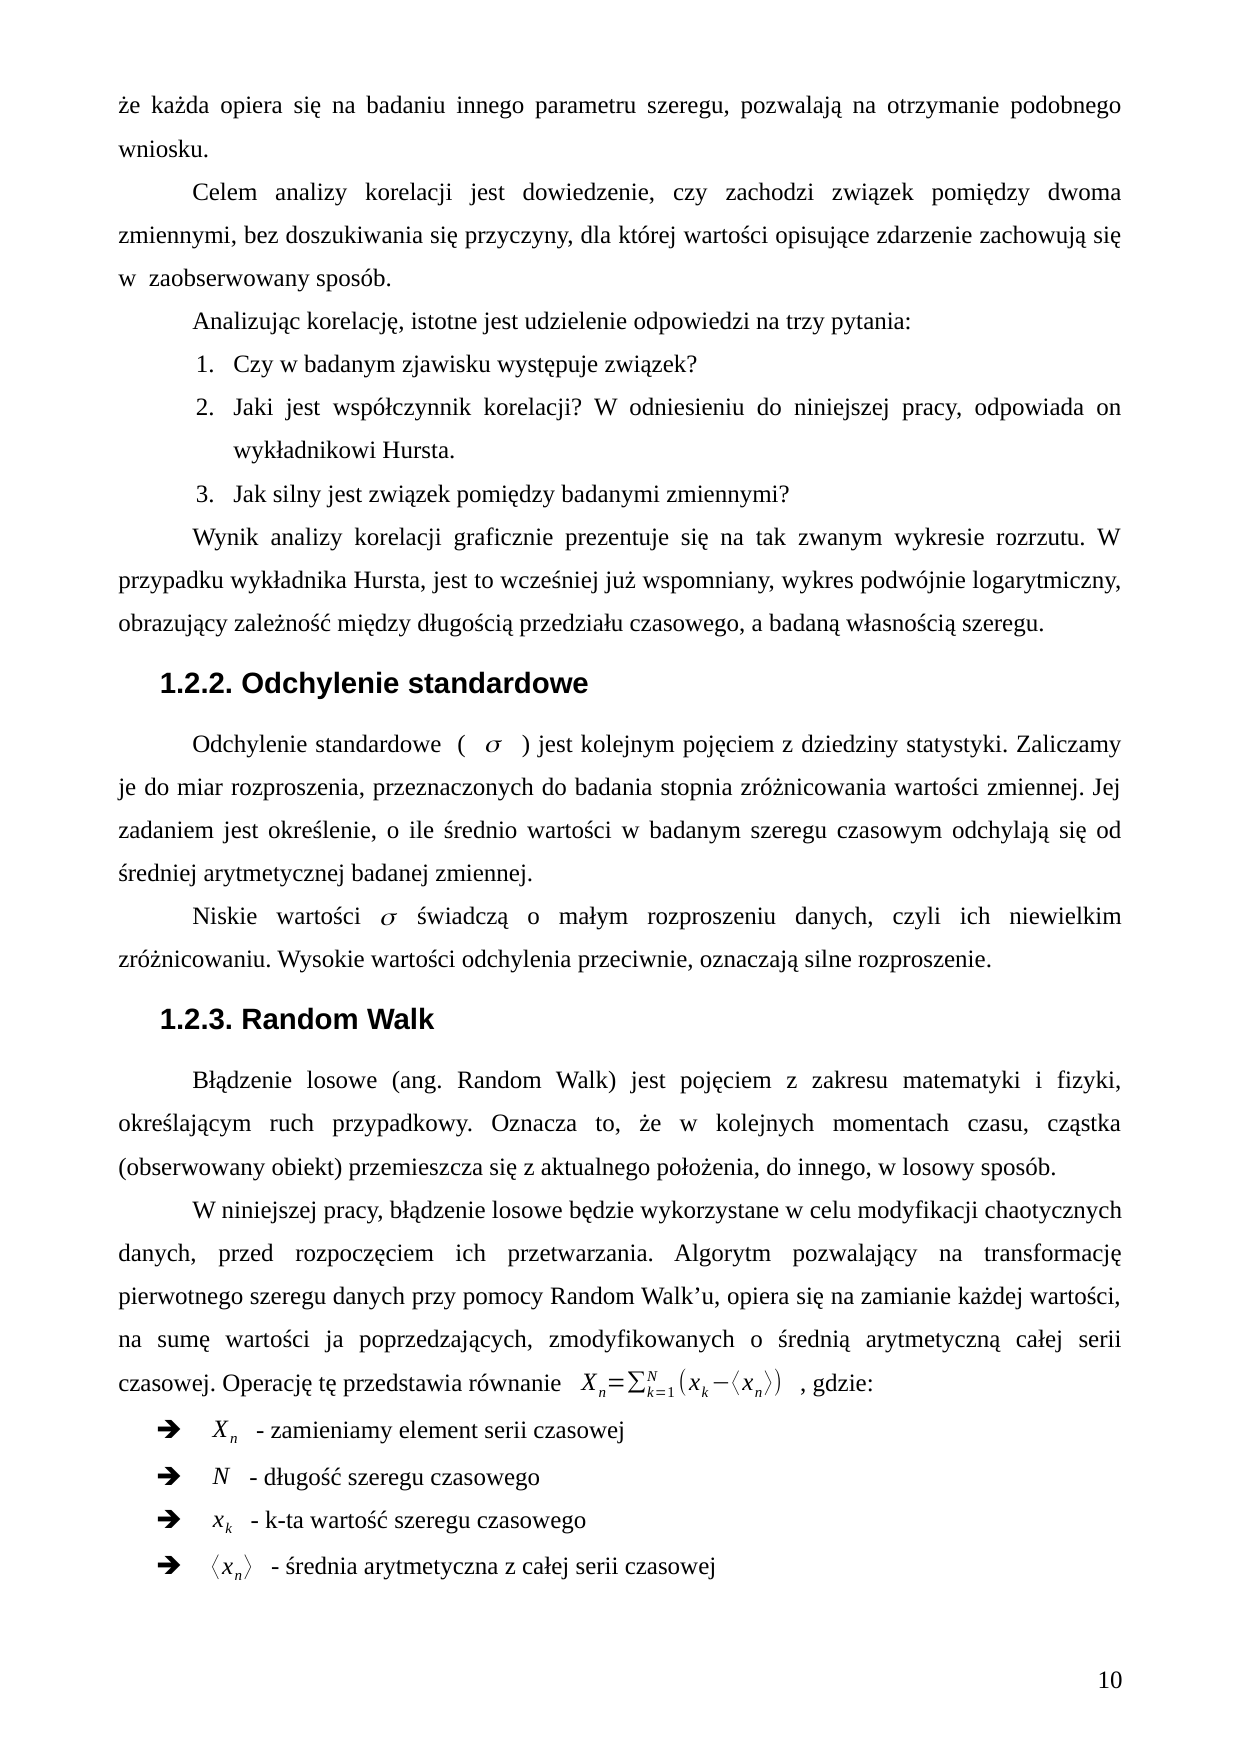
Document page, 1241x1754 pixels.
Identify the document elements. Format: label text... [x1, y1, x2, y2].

text Celem analizy korelacji jest dowiedzenie, czy zachodzi związek pomiędzy dwoma zmiennymi, bez doszukiwania się przyczyny, dla której wartości opisujące zdarzenie zachowują się w zaobserwowany sposób. [118, 177, 1122, 292]
text Wynik analizy korelacji graficznie prezentuje się na tak zwanym wykresie rozrzutu. W przypadku wykładnika Hursta, jest to wcześniej już wspomniany, wykres podwójnie logarytmiczny, obrazujący zależność między długością przedziału czasowego, a badaną własnością szeregu. [118, 522, 1122, 637]
list Jaki jest współczynnik korelacji? W odniesieniu do niniejszej pracy, odpowiada on wykładnikowi Hursta. [196, 392, 1122, 464]
text że każda opiera się na badaniu innego parametru szeregu, pozwalają na otrzymanie podobnego wniosku. [118, 91, 1122, 162]
text W niniejszej pracy, błądzenie losowe będzie wykorzystane w celu modyfikacji chaotycznych danych, przed rozpoczęciem ich przetwarzania. Algorytm pozwalający na transformację pierwotnego szeregu danych przy pomocy Random Walk’u, opiera się na zamianie każdej wartości, na sumę wartości ja poprzedzających, zmodyfikowanych o średnią arytmetyczną całej serii czasowej. Operację tę przedstawia równanie, gdzie: [118, 1195, 1122, 1400]
list - średnia arytmetyczna z całej serii czasowej [156, 1551, 1122, 1584]
subtitle 1.2.3. Random Walk [118, 1002, 1122, 1036]
list - zamieniamy element serii czasowej [156, 1415, 1122, 1447]
text Analizując korelację, istotne jest udzielenie odpowiedzi na trzy pytania: [118, 306, 1122, 335]
text Błądzenie losowe (ang. Random Walk) jest pojęciem z zakresu matematyki i fizyki, określającym ruch przypadkowy. Oznacza to, że w kolejnych momentach czasu, cząstka (obserwowany obiekt) przemieszcza się z aktualnego położenia, do innego, w losowy sposób. [118, 1065, 1122, 1180]
list - k-ta wartość szeregu czasowego [156, 1505, 1122, 1537]
text Odchylenie standardowe () jest kolejnym pojęciem z dziedziny statystyki. Zaliczamy je do miar rozproszenia, przeznaczonych do badania stopnia zróżnicowania wartości zmiennej. Jej zadaniem jest określenie, o ile średnio wartości w badanym szeregu czasowym odchylają się od średniej arytmetycznej badanej zmiennej. [118, 729, 1122, 887]
list Czy w badanym zjawisku występuje związek? [196, 349, 1122, 378]
text Niskie wartościświadczą o małym rozproszeniu danych, czyli ich niewielkim zróżnicowaniu. Wysokie wartości odchylenia przeciwnie, oznaczają silne rozproszenie. [118, 901, 1122, 973]
list Jak silny jest związek pomiędzy badanymi zmiennymi? [196, 479, 1122, 507]
subtitle 1.2.2. Odchylenie standardowe [159, 666, 1122, 699]
list - długość szeregu czasowego [156, 1462, 1122, 1490]
